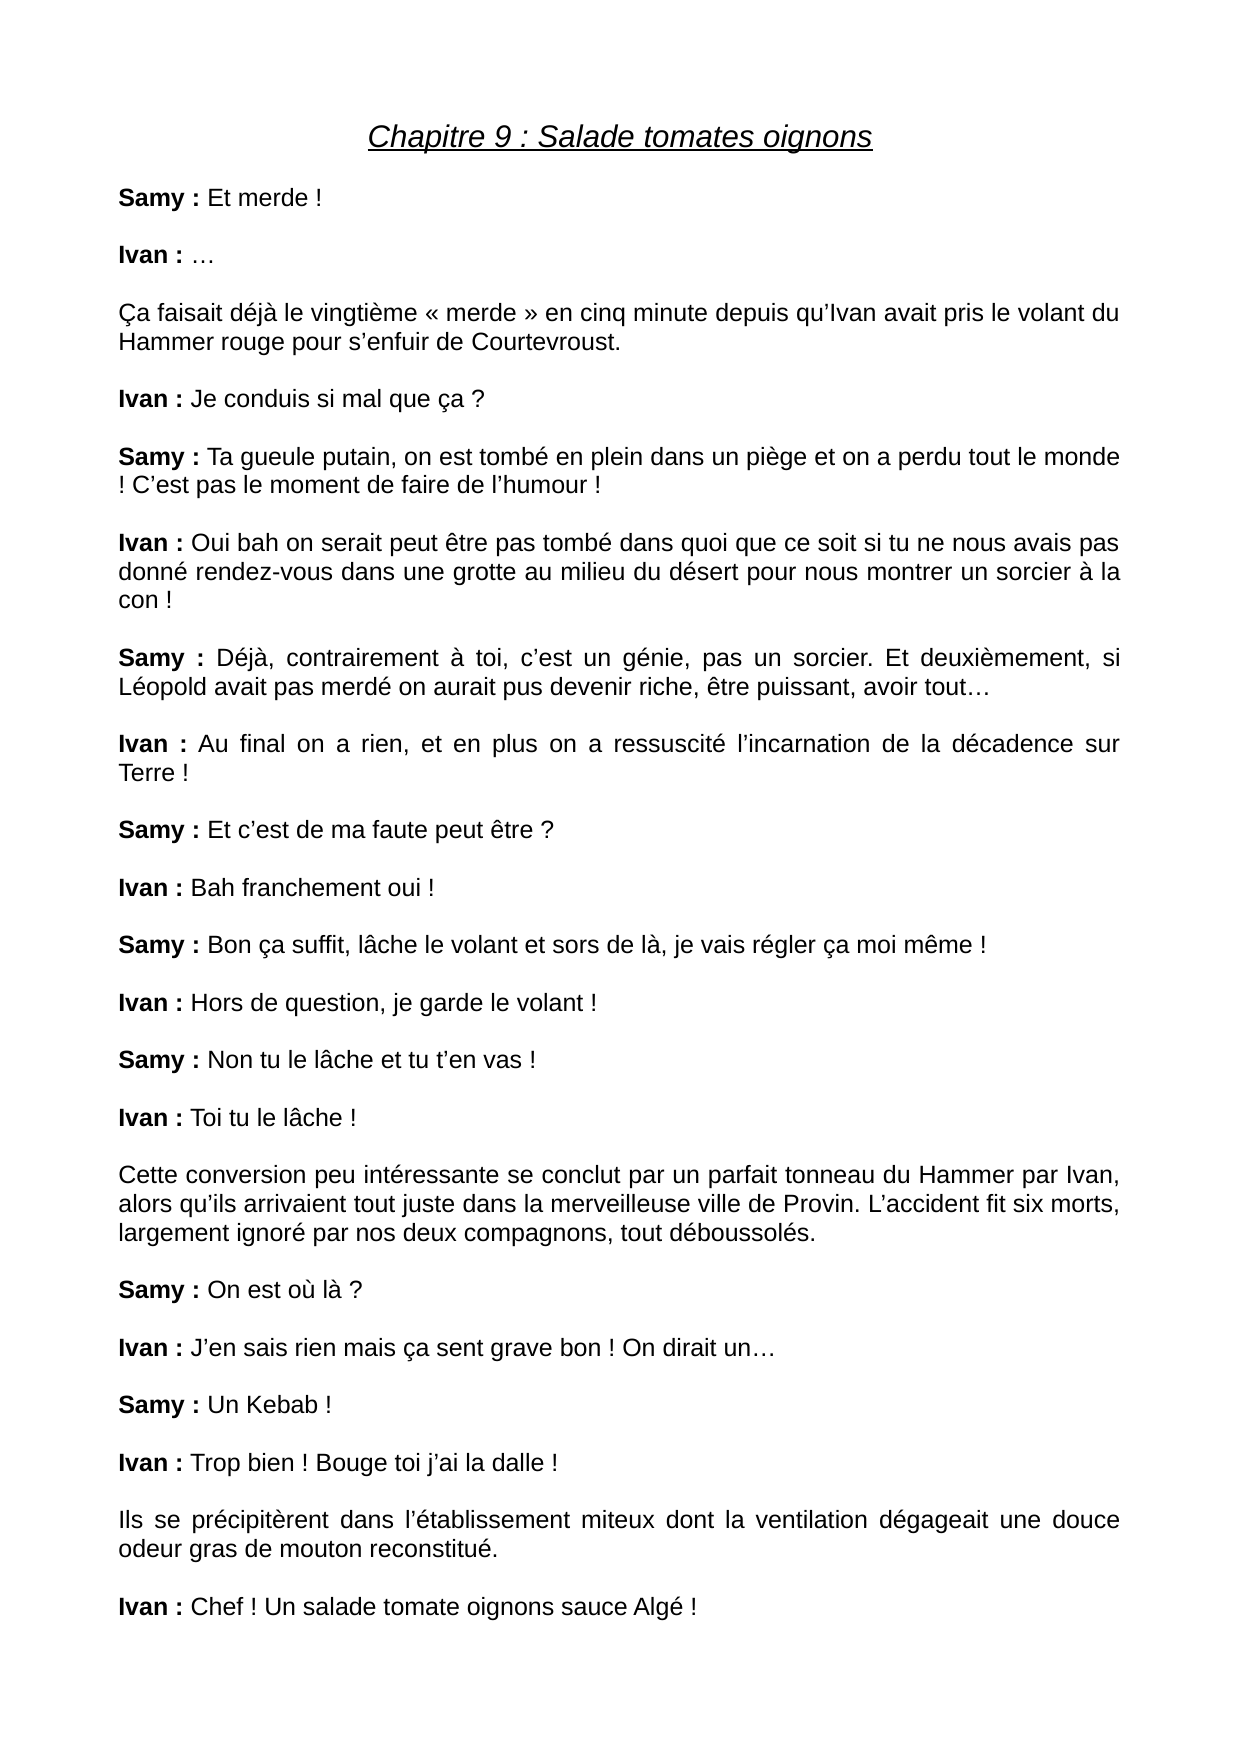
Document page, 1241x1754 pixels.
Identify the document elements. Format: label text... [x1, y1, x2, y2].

text Samy : Déjà, contrairement à toi, c’est un génie, pas un sorcier. Et deuxièmement, si Léopold avait pas merdé on aurait pus devenir riche, être puissant, avoir tout… [118, 643, 1122, 700]
text Samy : On est où là ? [118, 1275, 1122, 1304]
text Samy : Et c’est de ma faute peut être ? [118, 815, 1122, 844]
text Ivan : Au final on a rien, et en plus on a ressuscité l’incarnation de la décadence sur Terre ! [118, 729, 1122, 787]
text Samy : Ta gueule putain, on est tombé en plein dans un piège et on a perdu tout le monde ! C’est pas le moment de faire de l’humour ! [118, 442, 1122, 499]
text Samy : Non tu le lâche et tu t’en vas ! [118, 1045, 1122, 1074]
text Ça faisait déjà le vingtième « merde » en cinq minute depuis qu’Ivan avait pris le volant du Hammer rouge pour s’enfuir de Courtevroust. [118, 298, 1122, 355]
text Ivan : Bah franchement oui ! [118, 873, 1122, 902]
text Chapitre 9 : Salade tomates oignons [118, 118, 1122, 154]
text Samy : Et merde ! [118, 183, 1122, 212]
text Ils se précipitèrent dans l’établissement miteux dont la ventilation dégageait une douce odeur gras de mouton reconstitué. [118, 1505, 1122, 1563]
text Ivan : Toi tu le lâche ! [118, 1103, 1122, 1132]
text Cette conversion peu intéressante se conclut par un parfait tonneau du Hammer par Ivan, alors qu’ils arrivaient tout juste dans la merveilleuse ville de Provin. L’accident fit six morts, largement ignoré par nos deux compagnons, tout déboussolés. [118, 1160, 1122, 1247]
text Ivan : Chef ! Un salade tomate oignons sauce Algé ! [118, 1592, 1122, 1620]
text Samy : Bon ça suffit, lâche le volant et sors de là, je vais régler ça moi même ! [118, 930, 1122, 959]
text Ivan : J’en sais rien mais ça sent grave bon ! On dirait un… [118, 1333, 1122, 1362]
text Ivan : … [118, 240, 1122, 269]
text Ivan : Je conduis si mal que ça ? [118, 384, 1122, 413]
text Samy : Un Kebab ! [118, 1390, 1122, 1419]
text Ivan : Oui bah on serait peut être pas tombé dans quoi que ce soit si tu ne nous avais pas donné rendez-vous dans une grotte au milieu du désert pour nous montrer un sorcier à la con ! [118, 528, 1122, 614]
text Ivan : Hors de question, je garde le volant ! [118, 988, 1122, 1017]
text Ivan : Trop bien ! Bouge toi j’ai la dalle ! [118, 1448, 1122, 1477]
